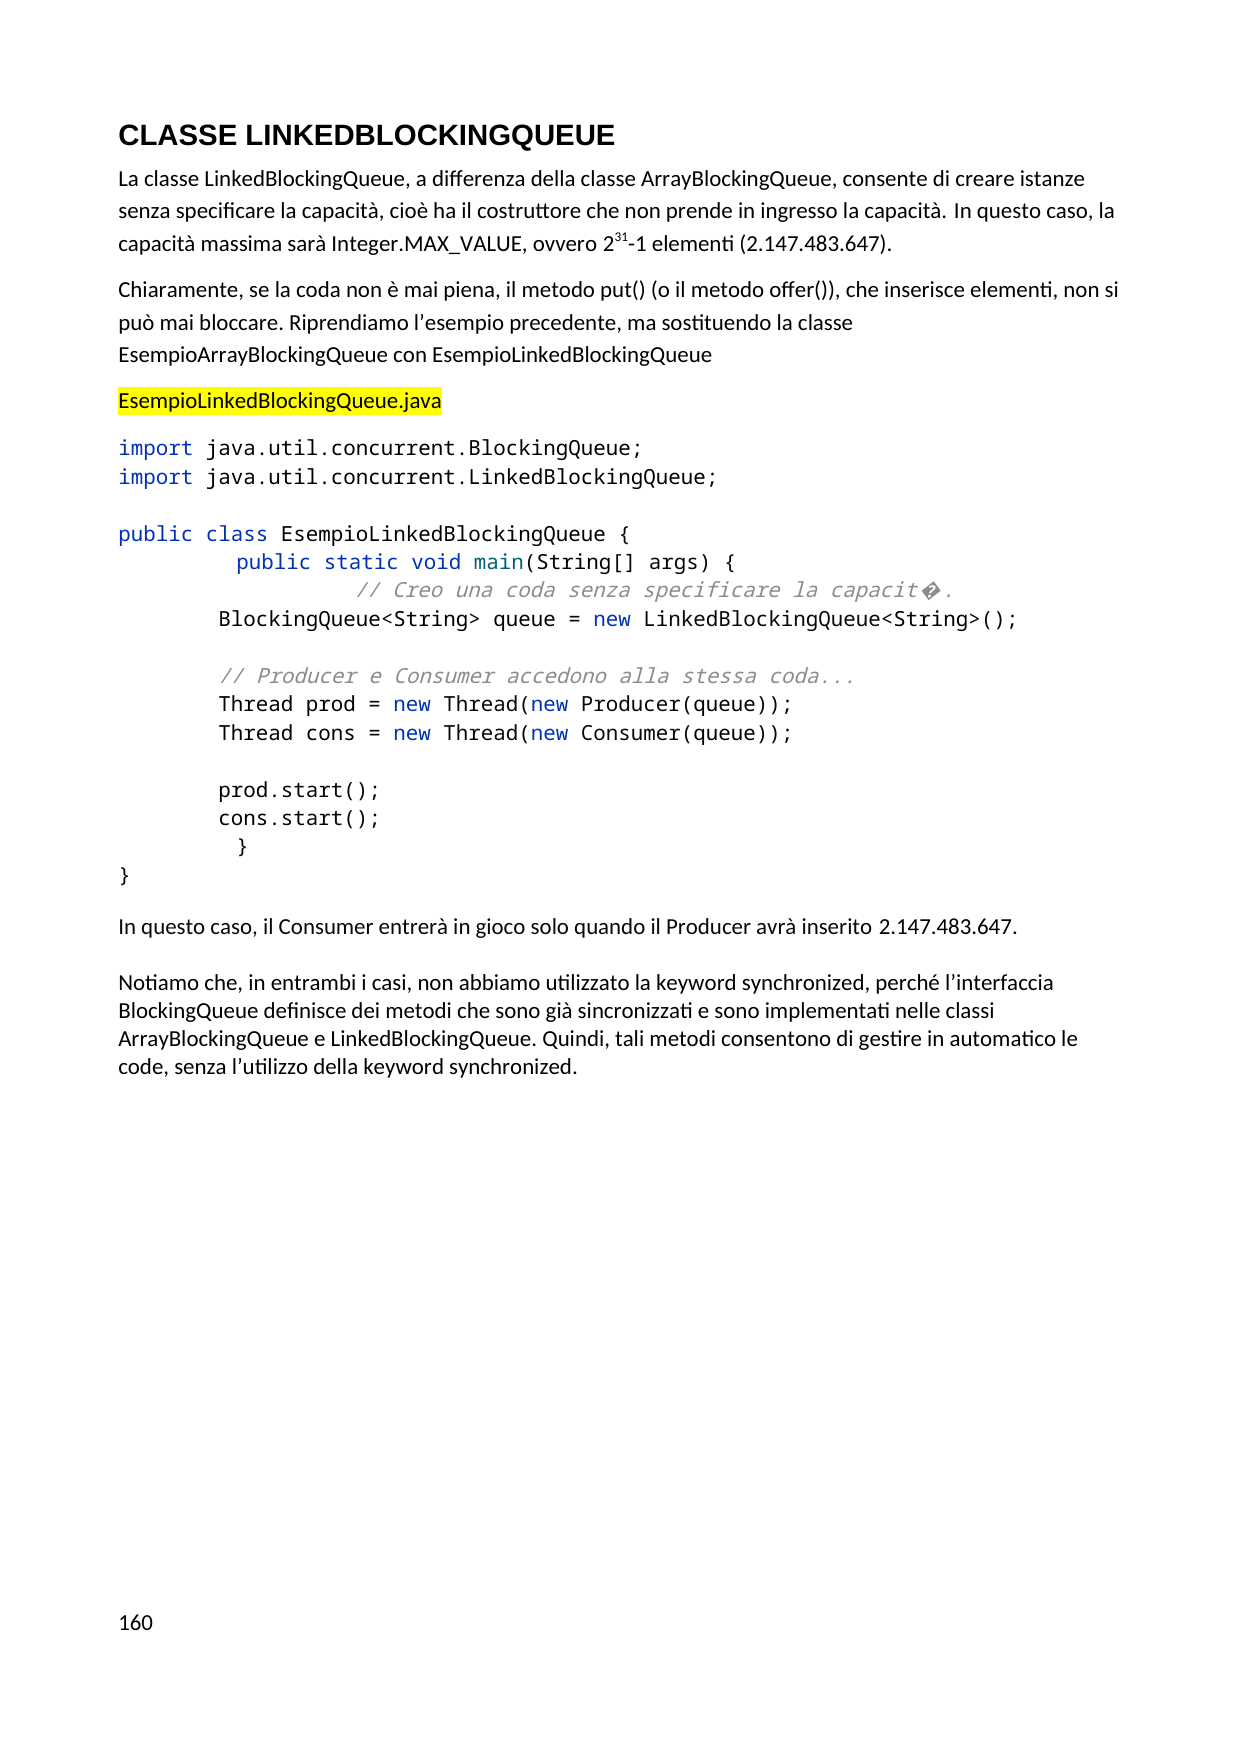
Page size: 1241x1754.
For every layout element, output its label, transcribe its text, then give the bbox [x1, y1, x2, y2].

subtitle CLASSE LINKEDBLOCKINGQUEUE [118, 118, 1122, 152]
text import java.util.concurrent.BlockingQueue; import java.util.concurrent.LinkedBlockingQueue; public class EsempioLinkedBlockingQueue { public static void main(String[] args) { // Creo una coda senza specificare la capacit�. BlockingQueue<String> queue = new LinkedBlockingQueue<String>(); // Producer e Consumer accedono alla stessa coda... Thread prod = new Thread(new Producer(queue)); Thread cons = new Thread(new Consumer(queue)); prod.start(); cons.start(); } } [118, 433, 1122, 888]
text In questo caso, il Consumer entrerà in gioco solo quando il Producer avrà inserito 2.147.483.647. [118, 912, 1122, 940]
text Notiamo che, in entrambi i casi, non abbiamo utilizzato la keyword synchronized, perché l’interfaccia BlockingQueue definisce dei metodi che sono già sincronizzati e sono implementati nelle classi ArrayBlockingQueue e LinkedBlockingQueue. Quindi, tali metodi consentono di gestire in automatico le code, senza l’utilizzo della keyword synchronized. [118, 968, 1122, 1080]
text Chiaramente, se la coda non è mai piena, il metodo put() (o il metodo offer()), che inserisce elementi, non si può mai bloccare. Riprendiamo l’esempio precedente, ma sostituendo la classe EsempioArrayBlockingQueue con EsempioLinkedBlockingQueue [118, 276, 1122, 368]
text EsempioLinkedBlockingQueue.java [118, 387, 1122, 415]
text La classe LinkedBlockingQueue, a differenza della classe ArrayBlockingQueue, consente di creare istanze senza specificare la capacità, cioè ha il costruttore che non prende in ingresso la capacità. In questo caso, la capacità massima sarà Integer.MAX_VALUE, ovvero 231-1 elementi (2.147.483.647). [118, 164, 1122, 257]
